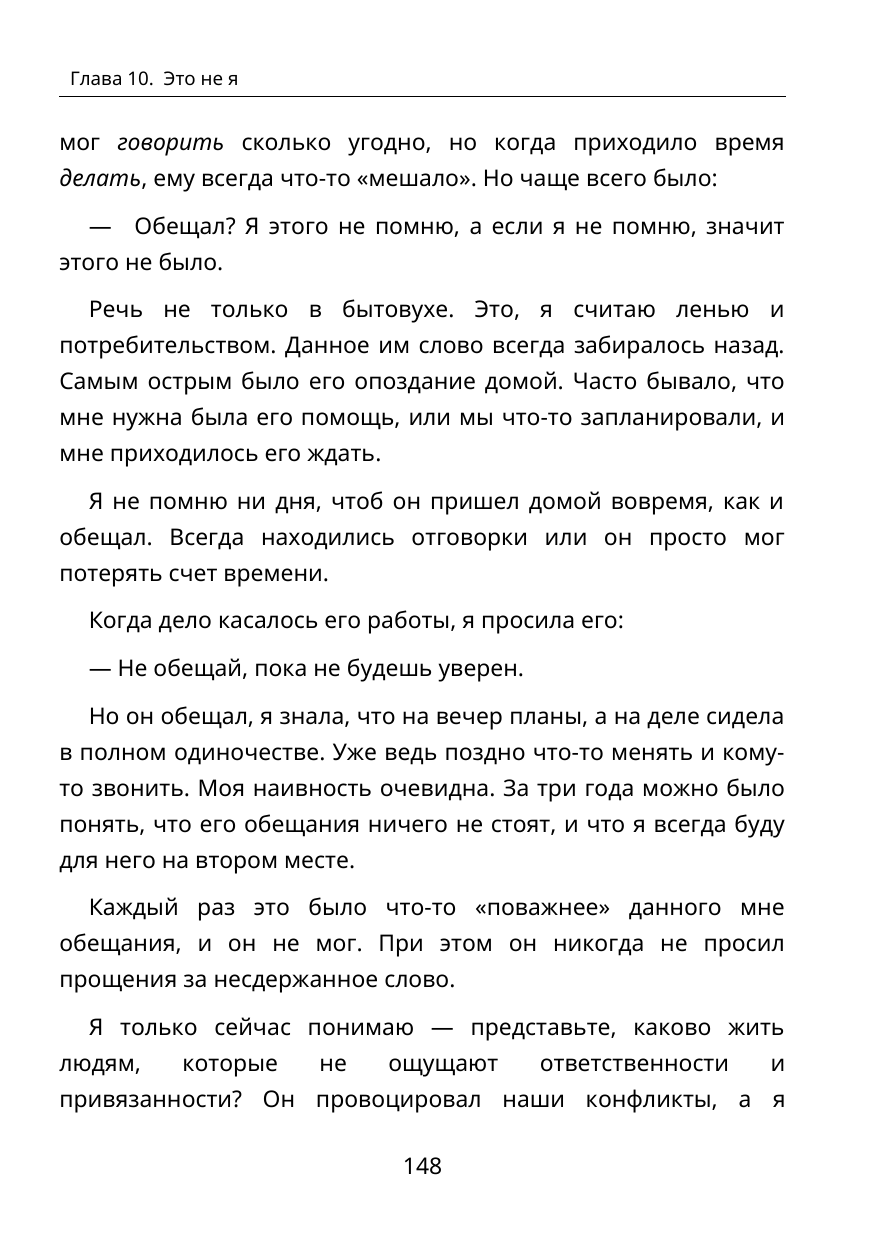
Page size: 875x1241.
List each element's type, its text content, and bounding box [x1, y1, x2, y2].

text — Не обещай, пока не будешь уверен. [59, 652, 786, 683]
text Каждый раз это было что-то «поважнее» данного мне обещания, и он не мог. При этом он никогда не просил прощения за несдержанное слово. [59, 891, 786, 994]
list Обещал? Я этого не помню, а если я не помню, значит этого не было. [59, 210, 786, 277]
text Но он обещал, я знала, что на вечер планы, а на деле сидела в полном одиночестве. Уже ведь поздно что-то менять и кому-то звонить. Моя наивность очевидна. За три года можно было понять, что его обещания ничего не стоят, и что я всегда буду для него на втором месте. [59, 700, 786, 875]
text мог говорить сколько угодно, но когда приходило время делать, ему всегда что-то «мешало». Но чаще всего было: [59, 126, 786, 193]
text Я только сейчас понимаю — представьте, каково жить людям, которые не ощущают ответственности и привязанности? Он провоцировал наши конфликты, а я [59, 1011, 786, 1114]
text Речь не только в бытовухе. Это, я считаю ленью и потребительством. Данное им слово всегда забиралось назад. Самым острым было его опоздание домой. Часто бывало, что мне нужна была его помощь, или мы что-то запланировали, и мне приходилось его ждать. [59, 293, 786, 468]
text Я не помню ни дня, чтоб он пришел домой вовремя, как и обещал. Всегда находились отговорки или он просто мог потерять счет времени. [59, 485, 786, 588]
text Когда дело касалось его работы, я просила его: [59, 604, 786, 636]
